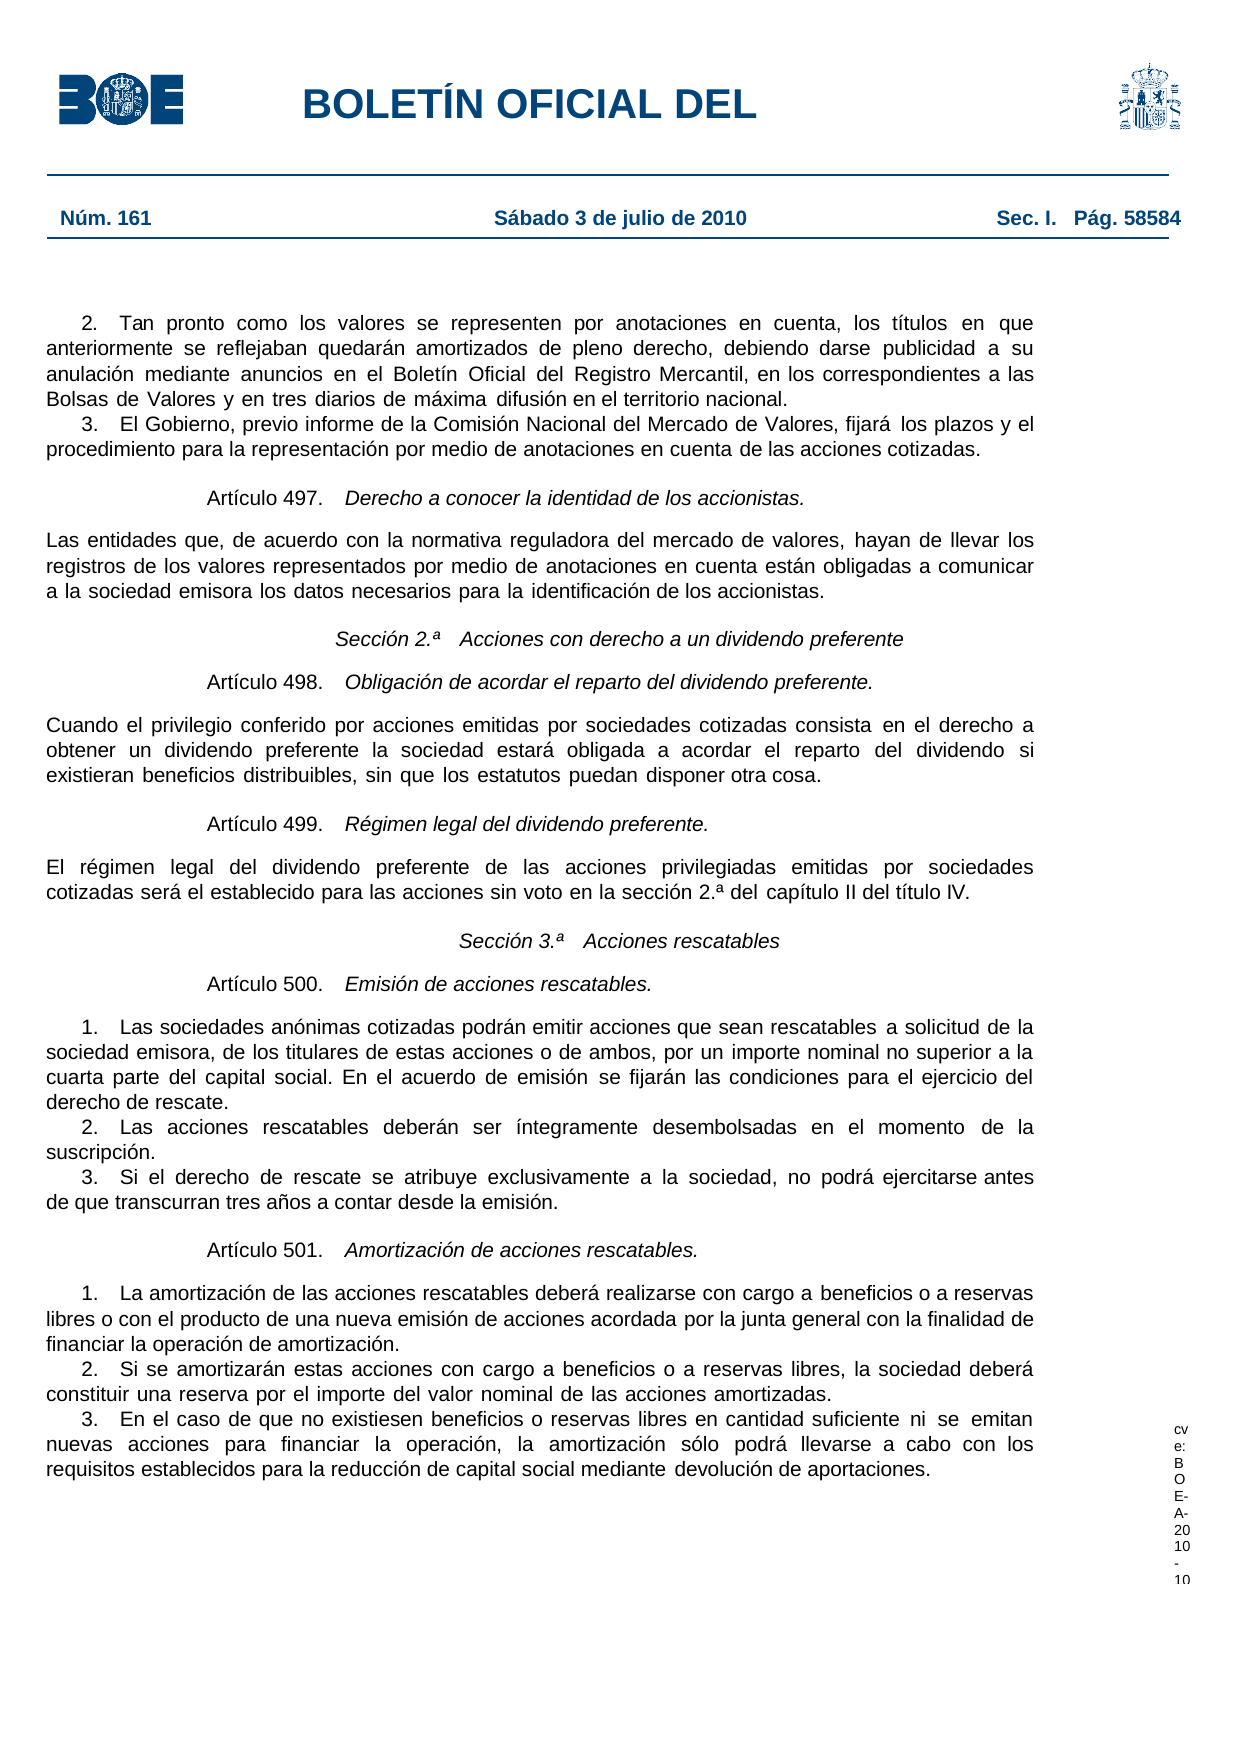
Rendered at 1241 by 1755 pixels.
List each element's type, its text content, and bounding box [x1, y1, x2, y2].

text Sección 2.ª Acciones con derecho a un dividendo preferente [46, 627, 1195, 651]
list El Gobierno, previo informe de la Comisión Nacional del Mercado de Valores, fijará los plazos y el procedimiento para la representación por medio de anotaciones en cuenta de las acciones cotizadas. [46, 412, 1034, 461]
text Artículo 500. Emisión de acciones rescatables. [207, 971, 1195, 996]
text Las entidades que, de acuerdo con la normativa reguladora del mercado de valores, hayan de llevar los registros de los valores representados por medio de anotaciones en cuenta están obligadas a comunicar a la sociedad emisora los datos necesarios para la identificación de los accionistas. [46, 528, 1034, 603]
list Si el derecho de rescate se atribuye exclusivamente a la sociedad, no podrá ejercitarse antes de que transcurran tres años a contar desde la emisión. [46, 1165, 1034, 1214]
text Artículo 501. Amortización de acciones rescatables. [207, 1238, 1195, 1262]
list cve: BOE-A-2010-10544 [1174, 1421, 1191, 1583]
list Las acciones rescatables deberán ser íntegramente desembolsadas en el momento de la suscripción. [46, 1115, 1034, 1164]
list En el caso de que no existiesen beneficios o reservas libres en cantidad suficiente ni se emitan nuevas acciones para financiar la operación, la amortización sólo podrá llevarse a cabo con los requisitos establecidos para la reducción de capital social mediante devolución de aportaciones. [46, 1407, 1034, 1481]
list La amortización de las acciones rescatables deberá realizarse con cargo a beneficios o a reservas libres o con el producto de una nueva emisión de acciones acordada por la junta general con la finalidad de financiar la operación de amortización. [46, 1281, 1034, 1355]
text Cuando el privilegio conferido por acciones emitidas por sociedades cotizadas consista en el derecho a obtener un dividendo preferente la sociedad estará obligada a acordar el reparto del dividendo si existieran beneficios distribuibles, sin que los estatutos puedan disponer otra cosa. [46, 713, 1034, 787]
text Sección 3.ª Acciones rescatables [46, 929, 1195, 953]
text Artículo 497. Derecho a conocer la identidad de los accionistas. [207, 485, 1195, 509]
text Artículo 498. Obligación de acordar el reparto del dividendo preferente. [207, 670, 1195, 694]
list Las sociedades anónimas cotizadas podrán emitir acciones que sean rescatables a solicitud de la sociedad emisora, de los titulares de estas acciones o de ambos, por un importe nominal no superior a la cuarta parte del capital social. En el acuerdo de emisión se fijarán las condiciones para el ejercicio del derecho de rescate. [46, 1014, 1034, 1114]
list Tan pronto como los valores se representen por anotaciones en cuenta, los títulos en que anteriormente se reflejaban quedarán amortizados de pleno derecho, debiendo darse publicidad a su anulación mediante anuncios en el Boletín Oficial del Registro Mercantil, en los correspondientes a las Bolsas de Valores y en tres diarios de máxima difusión en el territorio nacional. [46, 311, 1034, 411]
text El régimen legal del dividendo preferente de las acciones privilegiadas emitidas por sociedades cotizadas será el establecido para las acciones sin voto en la sección 2.ª del capítulo II del título IV. [46, 855, 1034, 904]
list Si se amortizarán estas acciones con cargo a beneficios o a reservas libres, la sociedad deberá constituir una reserva por el importe del valor nominal de las acciones amortizadas. [46, 1356, 1034, 1406]
subtitle Núm. 161 Sábado 3 de julio de 2010 Sec. I. Pág. 58584 [46, 205, 1195, 229]
text Artículo 499. Régimen legal del dividendo preferente. [207, 812, 1195, 836]
